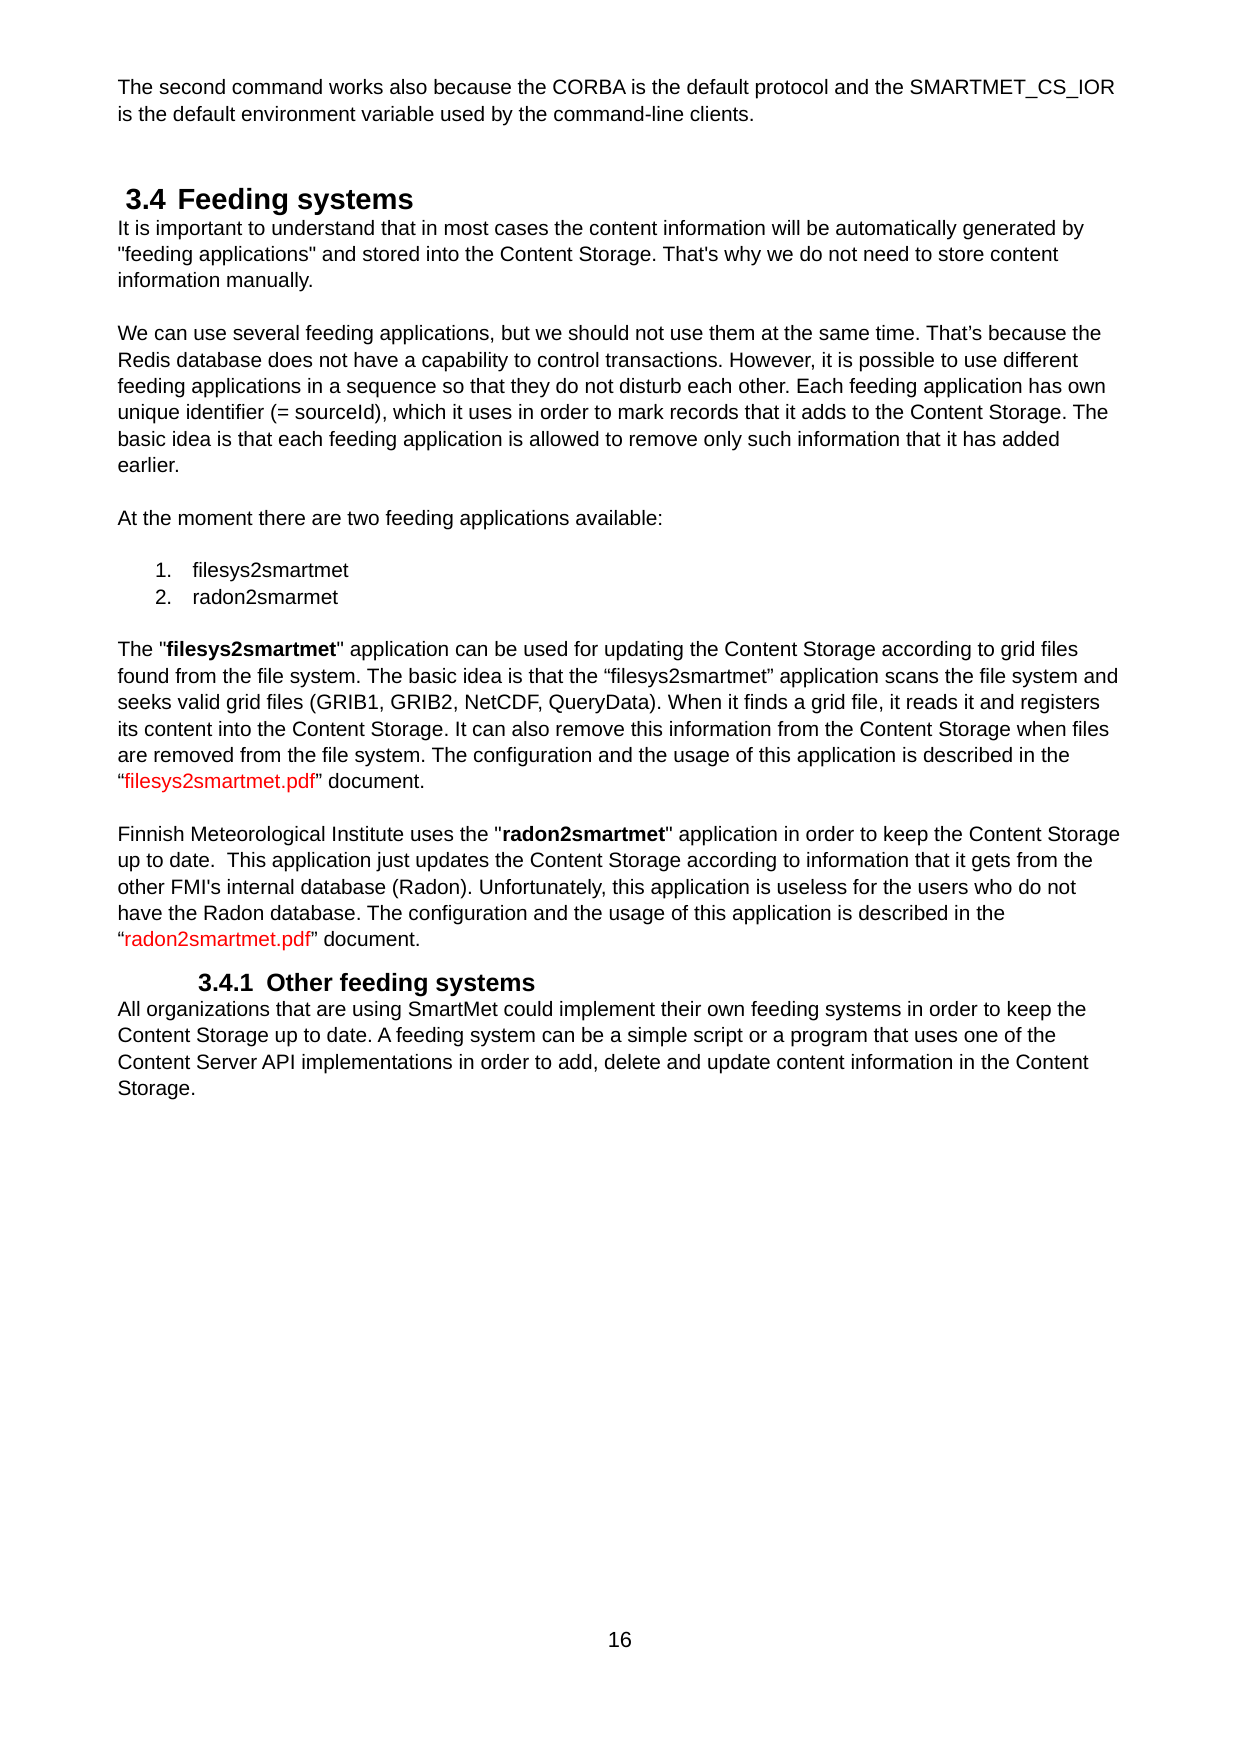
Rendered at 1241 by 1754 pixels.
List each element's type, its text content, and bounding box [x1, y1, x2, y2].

text We can use several feeding applications, but we should not use them at the same time. That’s because the Redis database does not have a capability to control transactions. However, it is possible to use different feeding applications in a sequence so that they do not disturb each other. Each feeding application has own unique identifier (= sourceId), which it uses in order to mark records that it adds to the Content Storage. The basic idea is that each feeding application is allowed to remove only such information that it has added earlier. [117, 321, 1122, 477]
subtitle Other feeding systems [191, 968, 1122, 997]
text Finnish Meteorological Institute uses the "radon2smartmet" application in order to keep the Content Storage up to date. This application just updates the Content Storage according to information that it gets from the other FMI's internal database (Radon). Unfortunately, this application is useless for the users who do not have the Radon database. The configuration and the usage of this application is described in the “radon2smartmet.pdf” document. [117, 822, 1122, 951]
subtitle Feeding systems [117, 182, 1122, 216]
list filesys2smartmet [155, 558, 1122, 582]
text At the moment there are two feeding applications available: [117, 506, 1122, 529]
text The "filesys2smartmet" application can be used for updating the Content Storage according to grid files found from the file system. The basic idea is that the “filesys2smartmet” application scans the file system and seeks valid grid files (GRIB1, GRIB2, NetCDF, QueryData). When it finds a grid file, it reads it and registers its content into the Content Storage. It can also remove this information from the Content Storage when files are removed from the file system. The configuration and the usage of this application is described in the “filesys2smartmet.pdf” document. [117, 637, 1122, 793]
text All organizations that are using SmartMet could implement their own feeding systems in order to keep the Content Storage up to date. A feeding system can be a simple script or a program that uses one of the Content Server API implementations in order to add, delete and update content information in the Content Storage. [117, 997, 1122, 1100]
list radon2smarmet [155, 584, 1122, 608]
text It is important to understand that in most cases the content information will be automatically generated by "feeding applications" and stored into the Content Storage. That's why we do not need to store content information manually. [117, 216, 1122, 292]
text The second command works also because the CORBA is the default protocol and the SMARTMET_CS_IOR is the default environment variable used by the command-line clients. [117, 75, 1122, 125]
